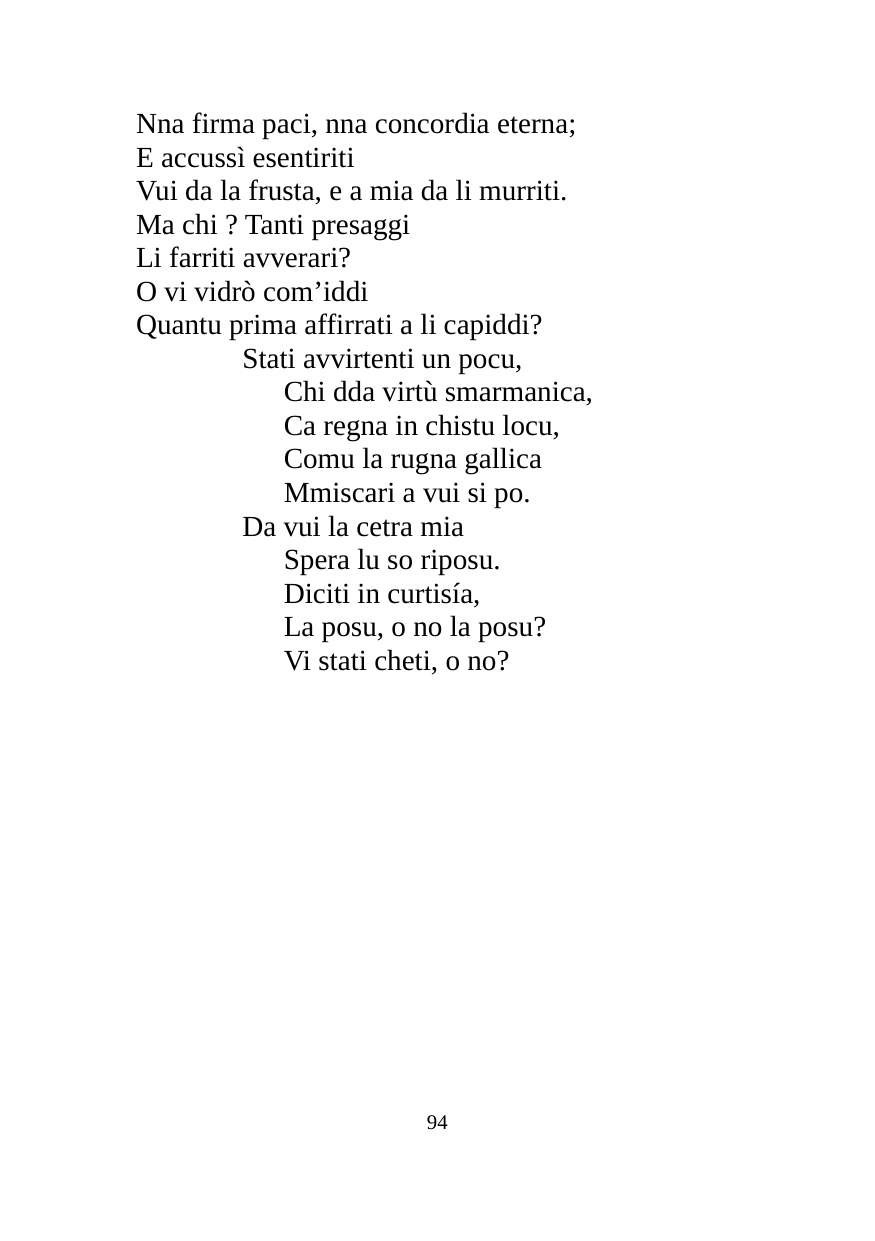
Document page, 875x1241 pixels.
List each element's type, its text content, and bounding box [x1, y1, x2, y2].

text Da vui la cetra mia Spera lu so riposu. Diciti in curtisía, La posu, o no la posu? Vi stati cheti, o no? [242, 509, 768, 676]
text Stati avvirtenti un pocu, Chi dda virtù smarmanica, Ca regna in chistu locu, Comu la rugna gallica Mmiscari a vui si po. [242, 341, 768, 509]
text Nna firma paci, nna concordia eterna; E accussì esentiriti Vui da la frusta, e a mia da li murriti. Ma chi ? Tanti presaggi Li farriti avverari? O vi vidrò com’iddi Quantu prima affirrati a li capiddi? [106, 106, 768, 341]
